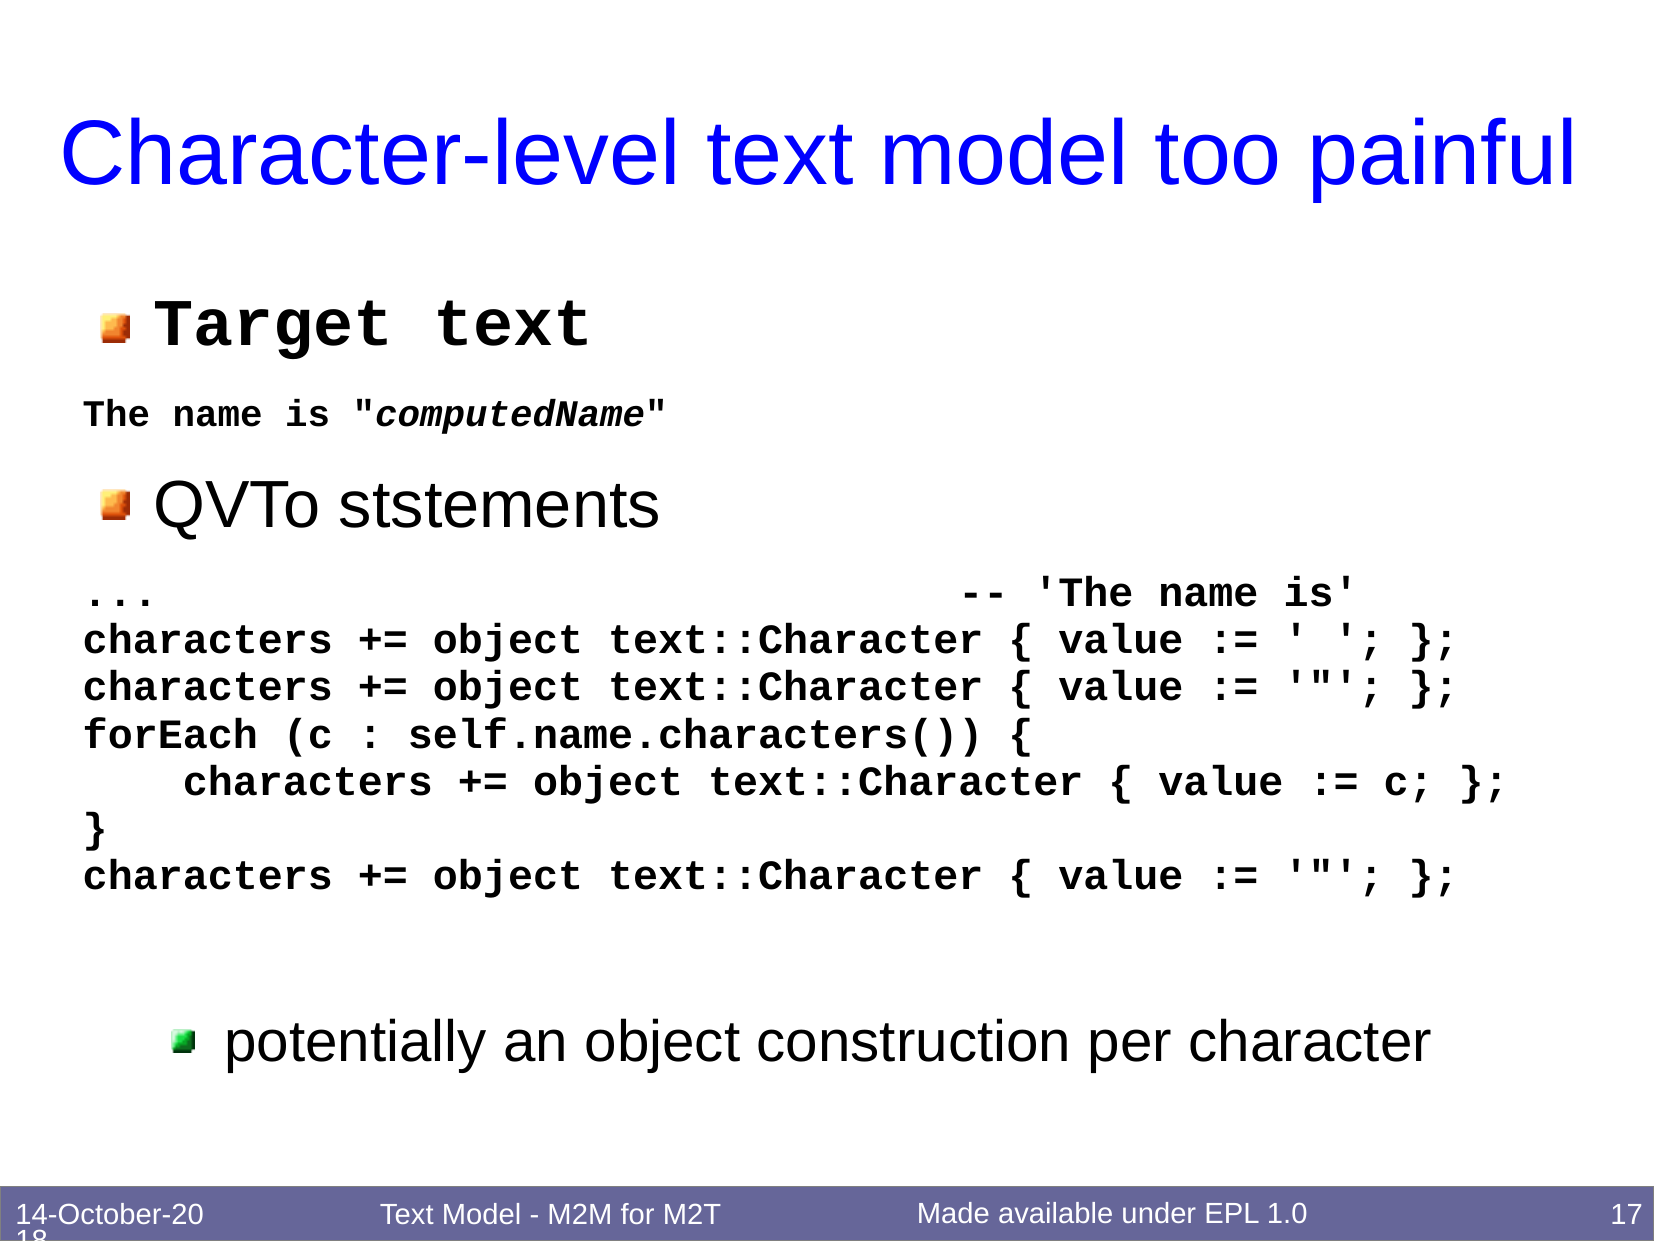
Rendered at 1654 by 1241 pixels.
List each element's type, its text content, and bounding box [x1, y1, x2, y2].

list Target text The name is "computedName" QVTo ststements ... -- 'The name is' characters += object text::Character { value := ' '; }; characters += object text::Character { value := '"'; }; forEach (c : self.name.characters()) { characters += object text::Character { value := c; }; } characters += object text::Character { value := '"'; }; potentially an object construction per character [82, 290, 1571, 1178]
title Character-level text model too painful [14, 49, 1625, 257]
